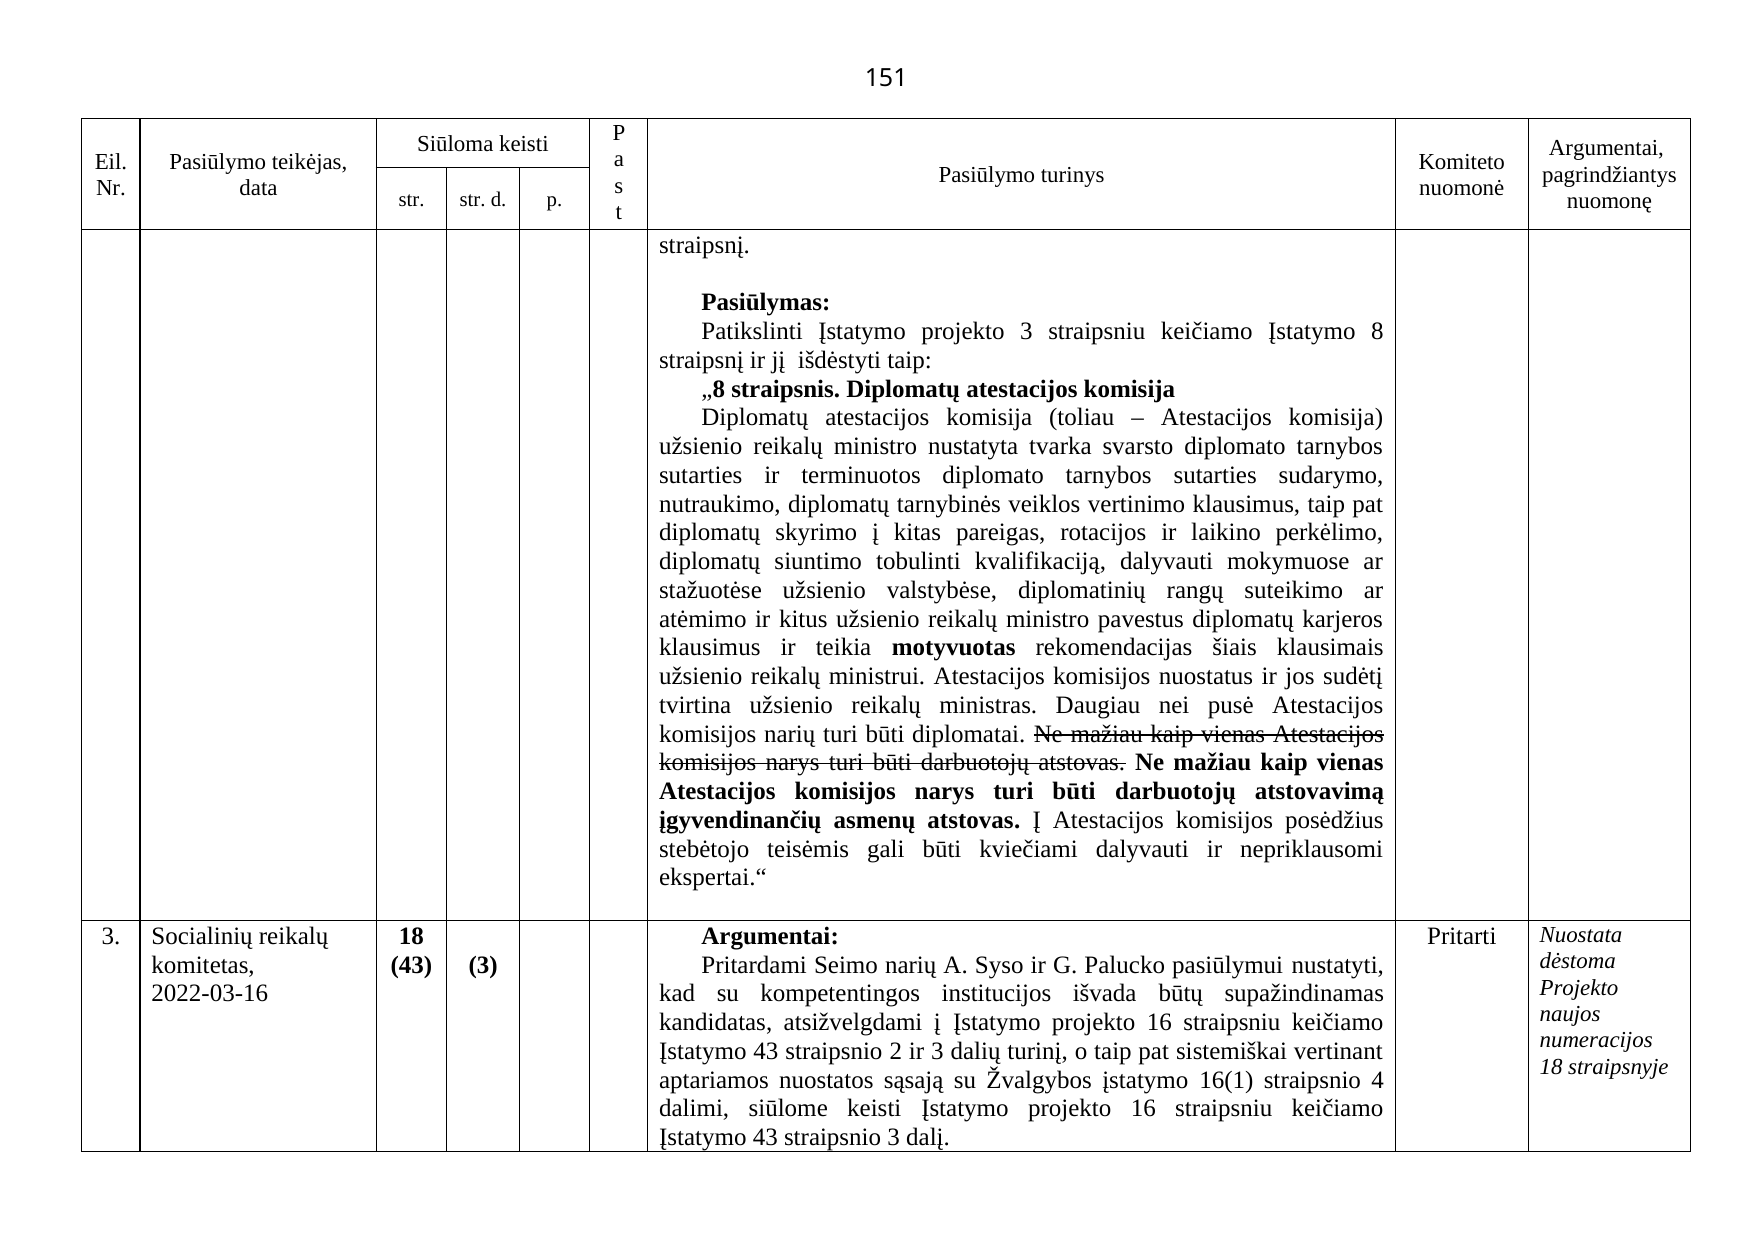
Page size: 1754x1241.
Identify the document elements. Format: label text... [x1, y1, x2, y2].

table_cell str. [377, 168, 446, 229]
table_cell Nuostata dėstoma Projekto naujos numeracijos 18 straipsnyje [1529, 921, 1690, 1151]
table_cell straipsnį. Pasiūlymas: Patikslinti Įstatymo projekto 3 straipsniu keičiamo Įstatymo 8 straipsnį ir jį išdėstyti taip: „8 straipsnis. Diplomatų atestacijos komisija Diplomatų atestacijos komisija (toliau – Atestacijos komisija) užsienio reikalų ministro nustatyta tvarka svarsto diplomato tarnybos sutarties ir terminuotos diplomato tarnybos sutarties sudarymo, nutraukimo, diplomatų tarnybinės veiklos vertinimo klausimus, taip pat diplomatų skyrimo į kitas pareigas, rotacijos ir laikino perkėlimo, diplomatų siuntimo tobulinti kvalifikaciją, dalyvauti mokymuose ar stažuotėse užsienio valstybėse, diplomatinių rangų suteikimo ar atėmimo ir kitus užsienio reikalų ministro pavestus diplomatų karjeros klausimus ir teikia motyvuotas rekomendacijas šiais klausimais užsienio reikalų ministrui. Atestacijos komisijos nuostatus ir jos sudėtį tvirtina užsienio reikalų ministras. Daugiau nei pusė Atestacijos komisijos narių turi būti diplomatai. Ne mažiau kaip vienas Atestacijos komisijos narys turi būti darbuotojų atstovas. Ne mažiau kaip vienas Atestacijos komisijos narys turi būti darbuotojų atstovavimą įgyvendinančių asmenų atstovas. Į Atestacijos komisijos posėdžius stebėtojo teisėmis gali būti kviečiami dalyvauti ir nepriklausomi ekspertai.“ [648, 230, 1395, 920]
table_cell [520, 230, 589, 920]
table_cell [590, 921, 647, 1151]
table_header Pasiūlymo turinys [648, 119, 1395, 229]
table_cell 3. [82, 921, 139, 1151]
table_header Komiteto nuomonė [1396, 119, 1528, 229]
table_cell 18 (43) [377, 921, 446, 1151]
table_cell [590, 230, 647, 920]
table_header Siūloma keisti [377, 119, 589, 167]
table_header Eil. Nr. [82, 119, 139, 229]
table_header Pastabos [590, 119, 647, 229]
table_cell Argumentai: Pritardami Seimo narių A. Syso ir G. Palucko pasiūlymui nustatyti, kad su kompetentingos institucijos išvada būtų supažindinamas kandidatas, atsižvelgdami į Įstatymo projekto 16 straipsniu keičiamo Įstatymo 43 straipsnio 2 ir 3 dalių turinį, o taip pat sistemiškai vertinant aptariamos nuostatos sąsają su Žvalgybos įstatymo 16(1) straipsnio 4 dalimi, siūlome keisti Įstatymo projekto 16 straipsniu keičiamo Įstatymo 43 straipsnio 3 dalį. [648, 921, 1395, 1151]
table_cell [1396, 230, 1528, 920]
table_cell [520, 921, 589, 1151]
table_cell Pritarti [1396, 921, 1528, 1151]
table_cell p. [520, 168, 589, 229]
table_cell [141, 230, 376, 920]
table_cell [377, 230, 446, 920]
table_cell [82, 230, 139, 920]
table_cell str. d. [447, 168, 519, 229]
table_header Argumentai, pagrindžiantys nuomonę [1529, 119, 1690, 229]
table_cell (3) [447, 921, 519, 1151]
table_cell [447, 230, 519, 920]
table_header Pasiūlymo teikėjas, data [141, 119, 376, 229]
table_cell Socialinių reikalų komitetas, 2022-03-16 [141, 921, 376, 1151]
table_cell [1529, 230, 1690, 920]
